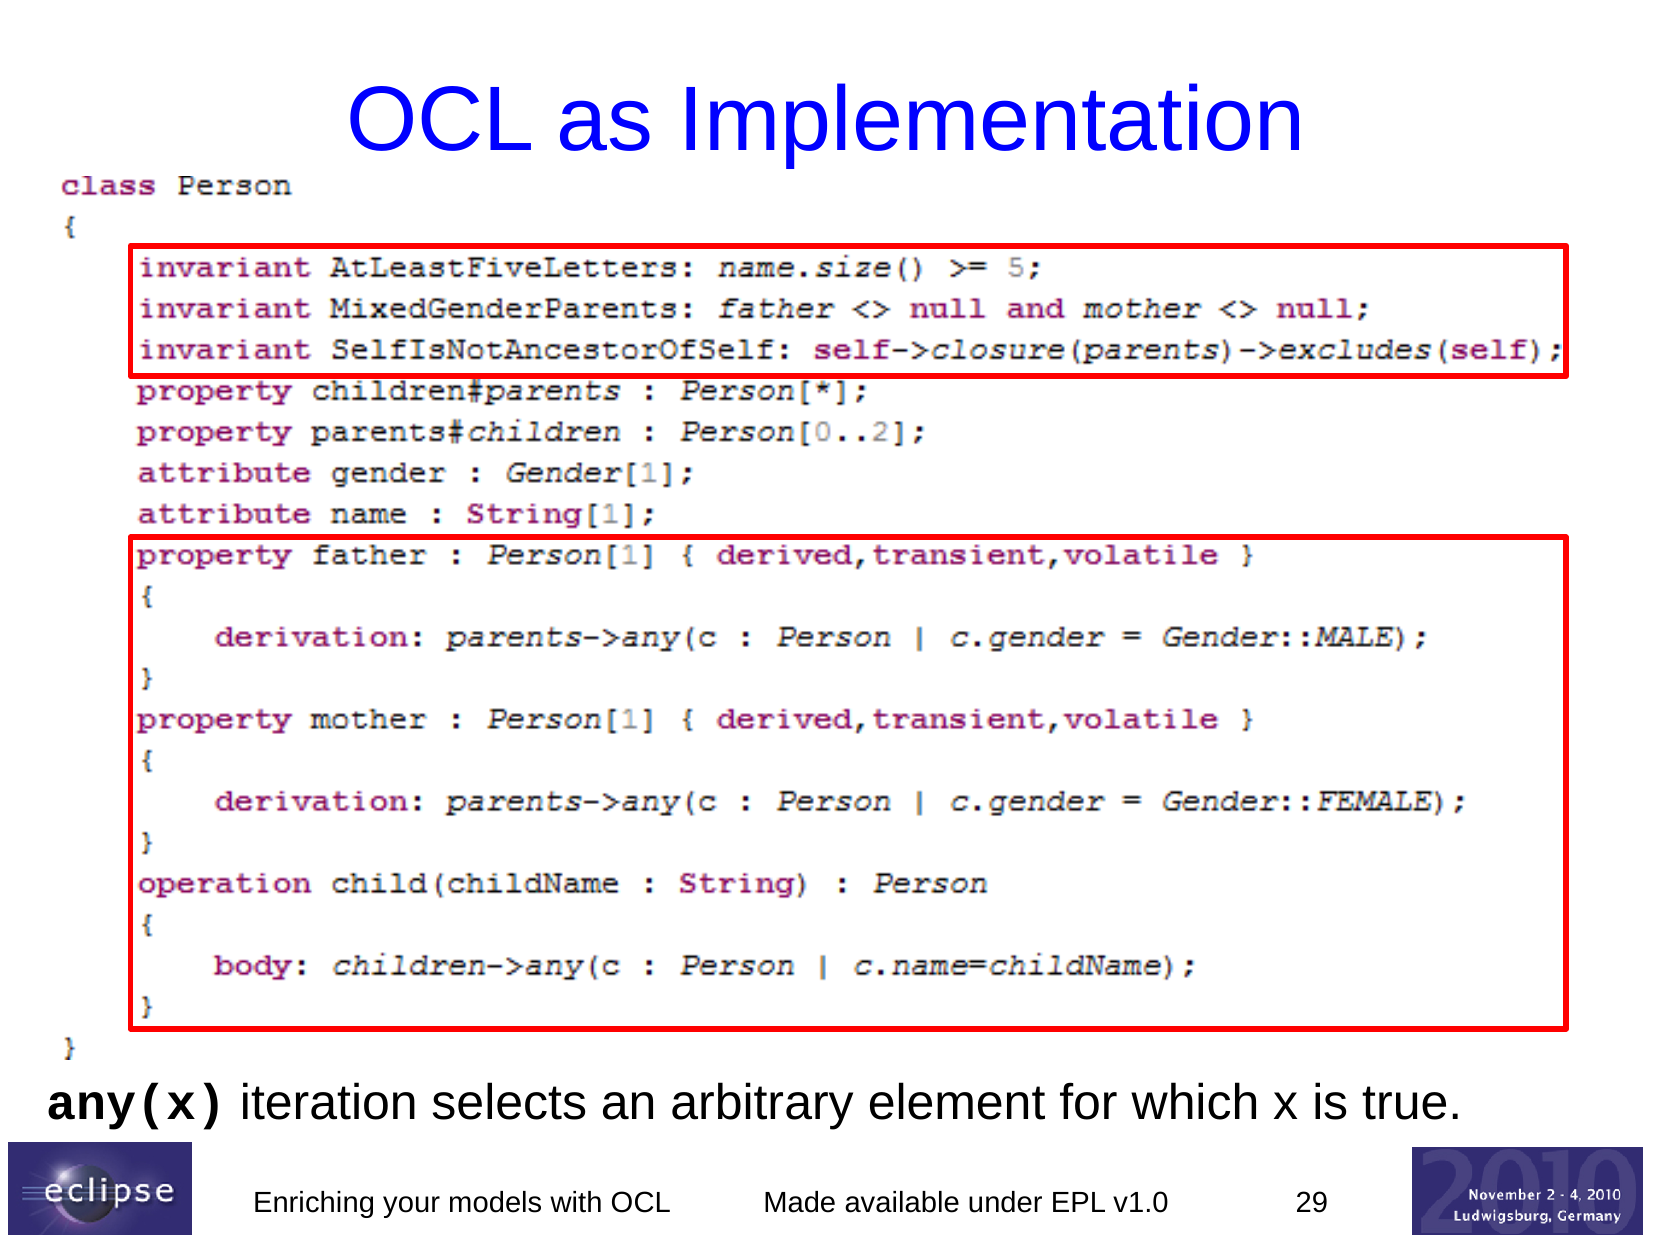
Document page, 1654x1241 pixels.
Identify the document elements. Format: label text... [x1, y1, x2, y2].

picture [133, 540, 1562, 1026]
picture [133, 249, 1562, 373]
title OCL as Implementation [82, 56, 1571, 181]
picture [1412, 1147, 1643, 1235]
picture [8, 1142, 192, 1235]
picture [61, 176, 1562, 1060]
list any(x) iteration selects an arbitrary element for which x is true. [46, 1074, 1601, 1156]
